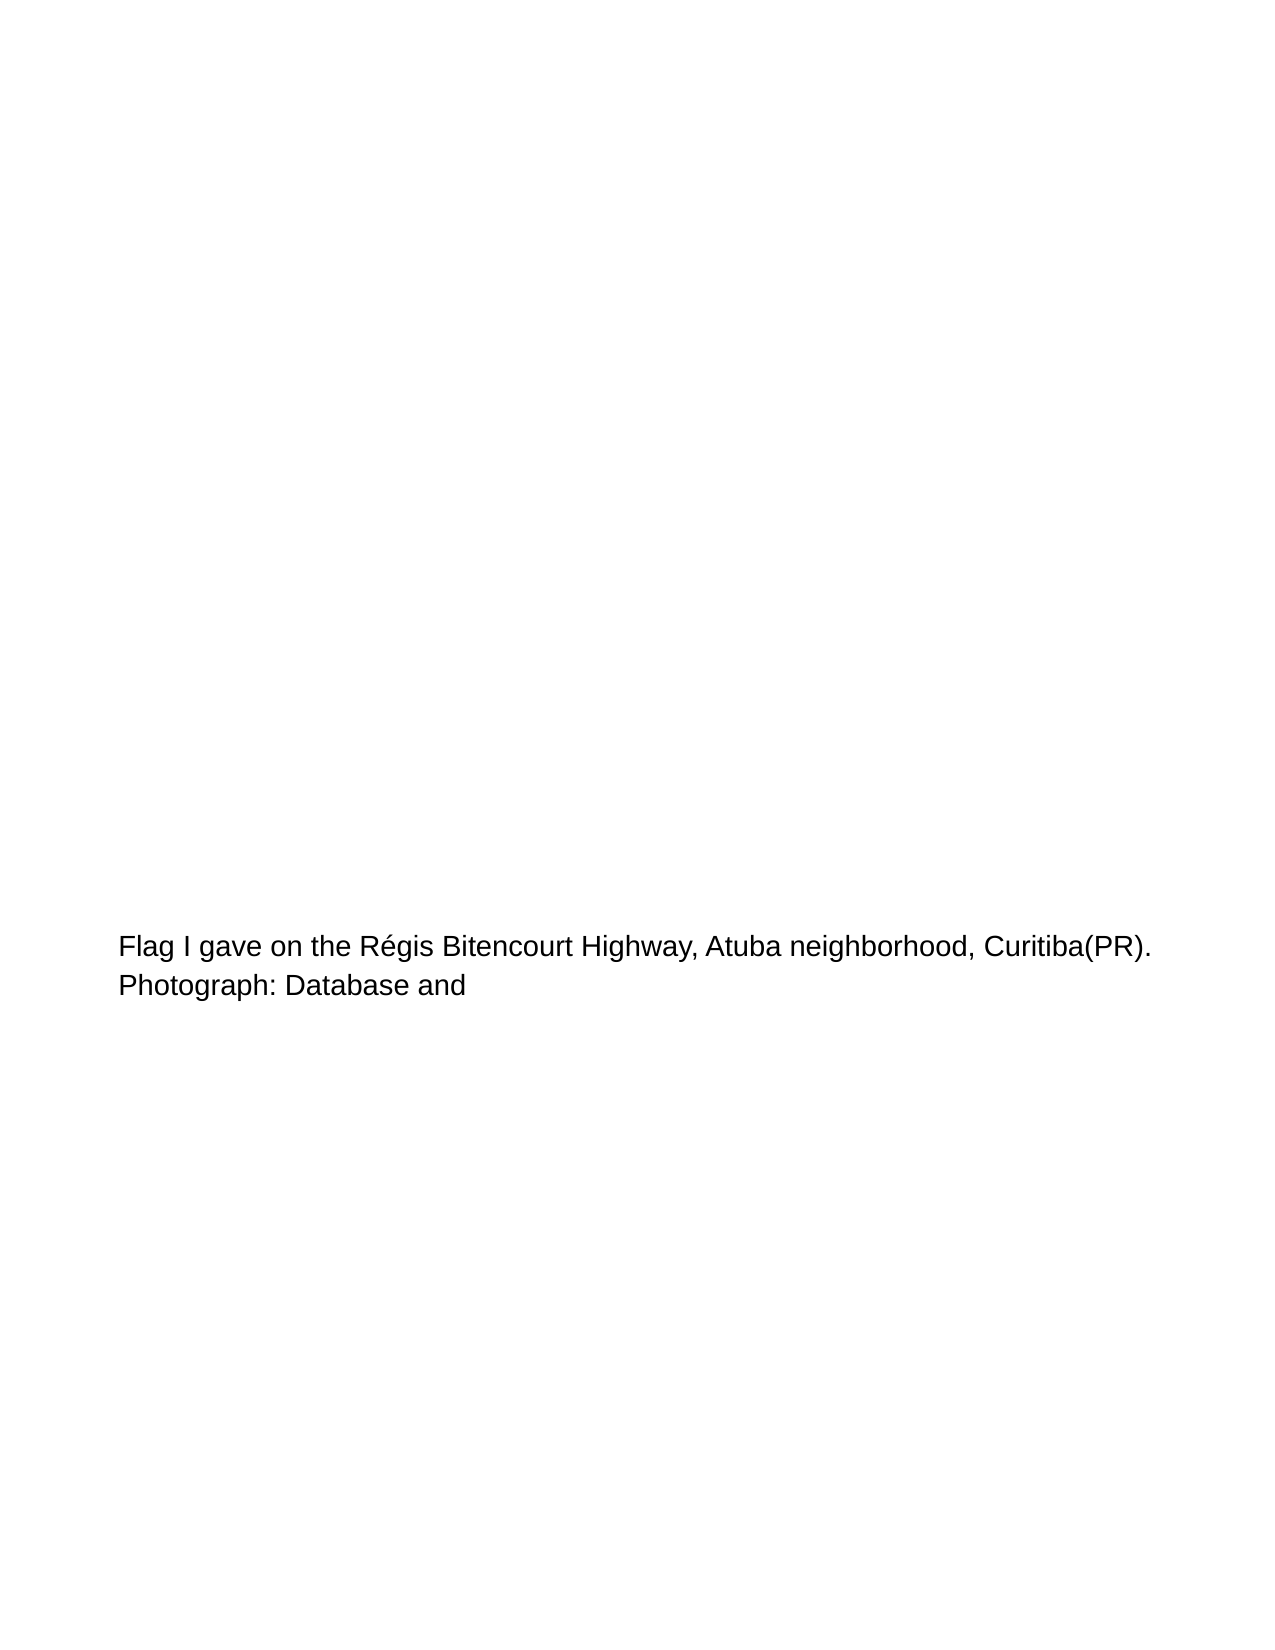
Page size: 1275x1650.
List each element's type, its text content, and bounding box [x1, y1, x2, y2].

text Flag I gave on the Régis Bitencourt Highway, Atuba neighborhood, Curitiba(PR). Photograph: Database and [118, 118, 1157, 1001]
